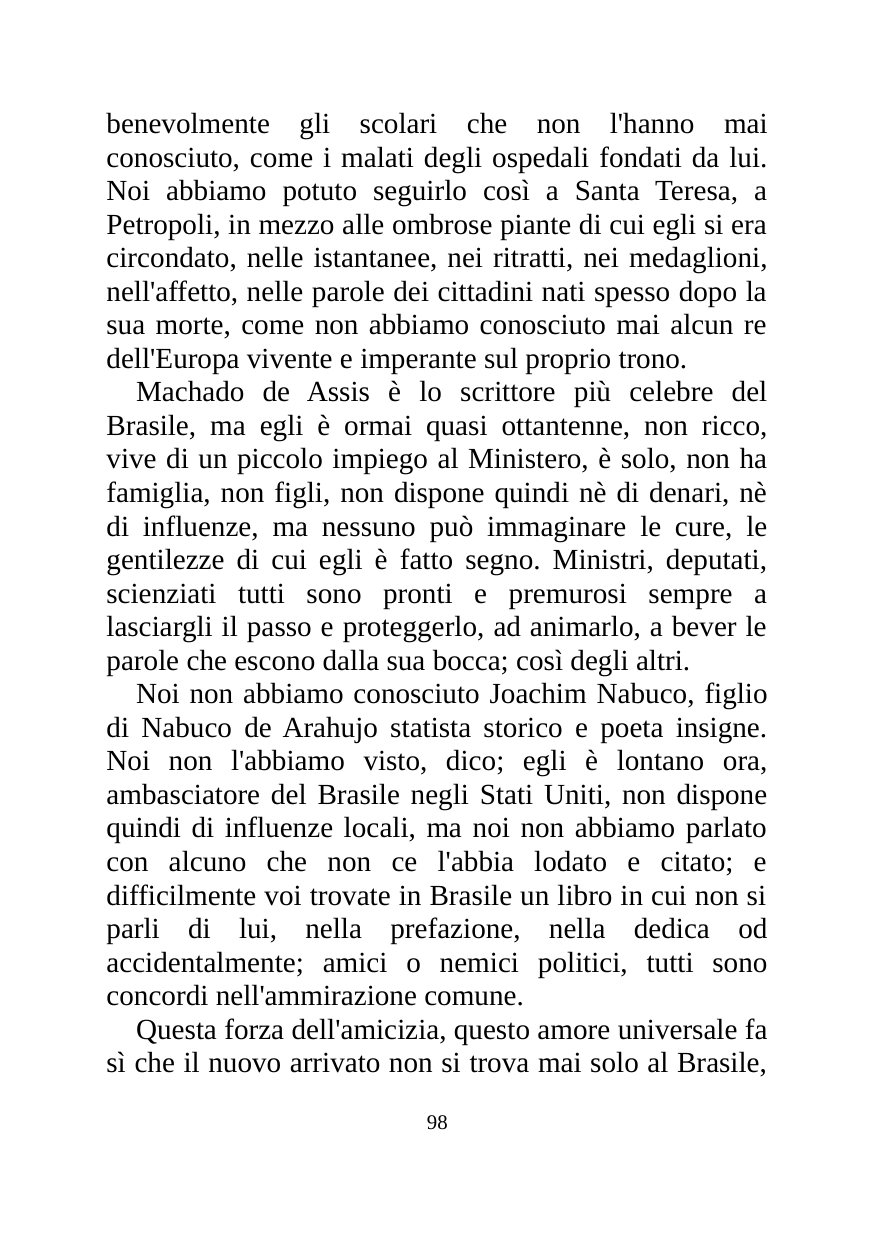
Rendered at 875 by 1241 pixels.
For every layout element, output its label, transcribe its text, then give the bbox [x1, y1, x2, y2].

text Questa forza dell'amicizia, questo amore universale fa sì che il nuovo arrivato non si trova mai solo al Brasile, [106, 1012, 768, 1079]
text benevolmente gli scolari che non l'hanno mai conosciuto, come i malati degli ospedali fondati da lui. Noi abbiamo potuto seguirlo così a Santa Teresa, a Petropoli, in mezzo alle ombrose piante di cui egli si era circondato, nelle istantanee, nei ritratti, nei medaglioni, nell'affetto, nelle parole dei cittadini nati spesso dopo la sua morte, come non abbiamo conosciuto mai alcun re dell'Europa vivente e imperante sul proprio trono. [106, 106, 768, 374]
text Noi non abbiamo conosciuto Joachim Nabuco, figlio di Nabuco de Arahujo statista storico e poeta insigne. Noi non l'abbiamo visto, dico; egli è lontano ora, ambasciatore del Brasile negli Stati Uniti, non dispone quindi di influenze locali, ma noi non abbiamo parlato con alcuno che non ce l'abbia lodato e citato; e difficilmente voi trovate in Brasile un libro in cui non si parli di lui, nella prefazione, nella dedica od accidentalmente; amici o nemici politici, tutti sono concordi nell'ammirazione comune. [106, 676, 768, 1012]
text Machado de Assis è lo scrittore più celebre del Brasile, ma egli è ormai quasi ottantenne, non ricco, vive di un piccolo impiego al Ministero, è solo, non ha famiglia, non figli, non dispone quindi nè di denari, nè di influenze, ma nessuno può immaginare le cure, le gentilezze di cui egli è fatto segno. Ministri, deputati, scienziati tutti sono pronti e premurosi sempre a lasciargli il passo e proteggerlo, ad animarlo, a bever le parole che escono dalla sua bocca; così degli altri. [106, 374, 768, 676]
